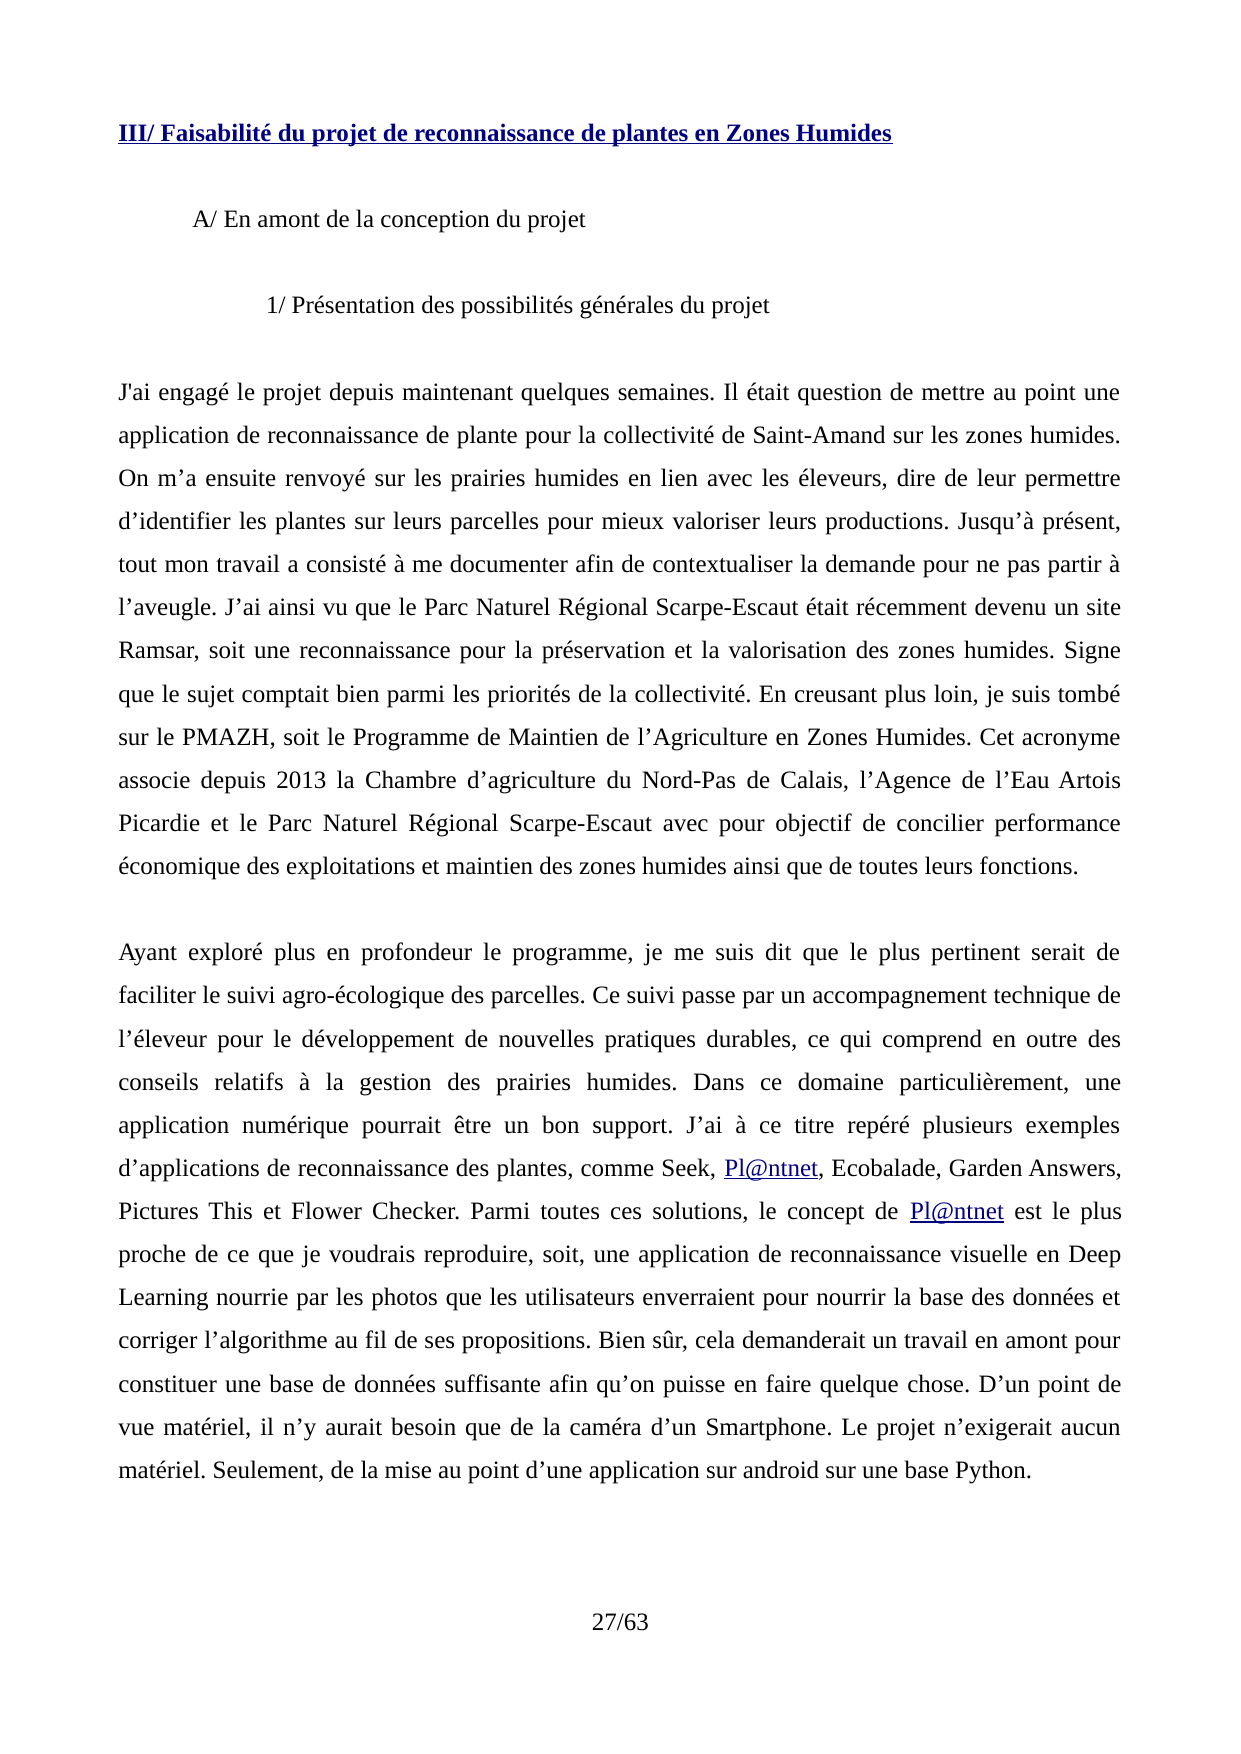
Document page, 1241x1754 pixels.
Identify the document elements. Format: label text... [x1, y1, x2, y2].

text III/ Faisabilité du projet de reconnaissance de plantes en Zones Humides [118, 118, 1122, 147]
text 1/ Présentation des possibilités générales du projet [118, 291, 1122, 319]
text A/ En amont de la conception du projet [118, 204, 1122, 233]
text J'ai engagé le projet depuis maintenant quelques semaines. Il était question de mettre au point une application de reconnaissance de plante pour la collectivité de Saint-Amand sur les zones humides. On m’a ensuite renvoyé sur les prairies humides en lien avec les éleveurs, dire de leur permettre d’identifier les plantes sur leurs parcelles pour mieux valoriser leurs productions. Jusqu’à présent, tout mon travail a consisté à me documenter afin de contextualiser la demande pour ne pas partir à l’aveugle. J’ai ainsi vu que le Parc Naturel Régional Scarpe-Escaut était récemment devenu un site Ramsar, soit une reconnaissance pour la préservation et la valorisation des zones humides. Signe que le sujet comptait bien parmi les priorités de la collectivité. En creusant plus loin, je suis tombé sur le PMAZH, soit le Programme de Maintien de l’Agriculture en Zones Humides. Cet acronyme associe depuis 2013 la Chambre d’agriculture du Nord-Pas de Calais, l’Agence de l’Eau Artois Picardie et le Parc Naturel Régional Scarpe-Escaut avec pour objectif de concilier performance économique des exploitations et maintien des zones humides ainsi que de toutes leurs fonctions. [118, 377, 1122, 880]
text Ayant exploré plus en profondeur le programme, je me suis dit que le plus pertinent serait de faciliter le suivi agro-écologique des parcelles. Ce suivi passe par un accompagnement technique de l’éleveur pour le développement de nouvelles pratiques durables, ce qui comprend en outre des conseils relatifs à la gestion des prairies humides. Dans ce domaine particulièrement, une application numérique pourrait être un bon support. J’ai à ce titre repéré plusieurs exemples d’applications de reconnaissance des plantes, comme Seek, Pl@ntnet, Ecobalade, Garden Answers, Pictures This et Flower Checker. Parmi toutes ces solutions, le concept de Pl@ntnet est le plus proche de ce que je voudrais reproduire, soit, une application de reconnaissance visuelle en Deep Learning nourrie par les photos que les utilisateurs enverraient pour nourrir la base des données et corriger l’algorithme au fil de ses propositions. Bien sûr, cela demanderait un travail en amont pour constituer une base de données suffisante afin qu’on puisse en faire quelque chose. D’un point de vue matériel, il n’y aurait besoin que de la caméra d’un Smartphone. Le projet n’exigerait aucun matériel. Seulement, de la mise au point d’une application sur android sur une base Python. [118, 937, 1122, 1484]
